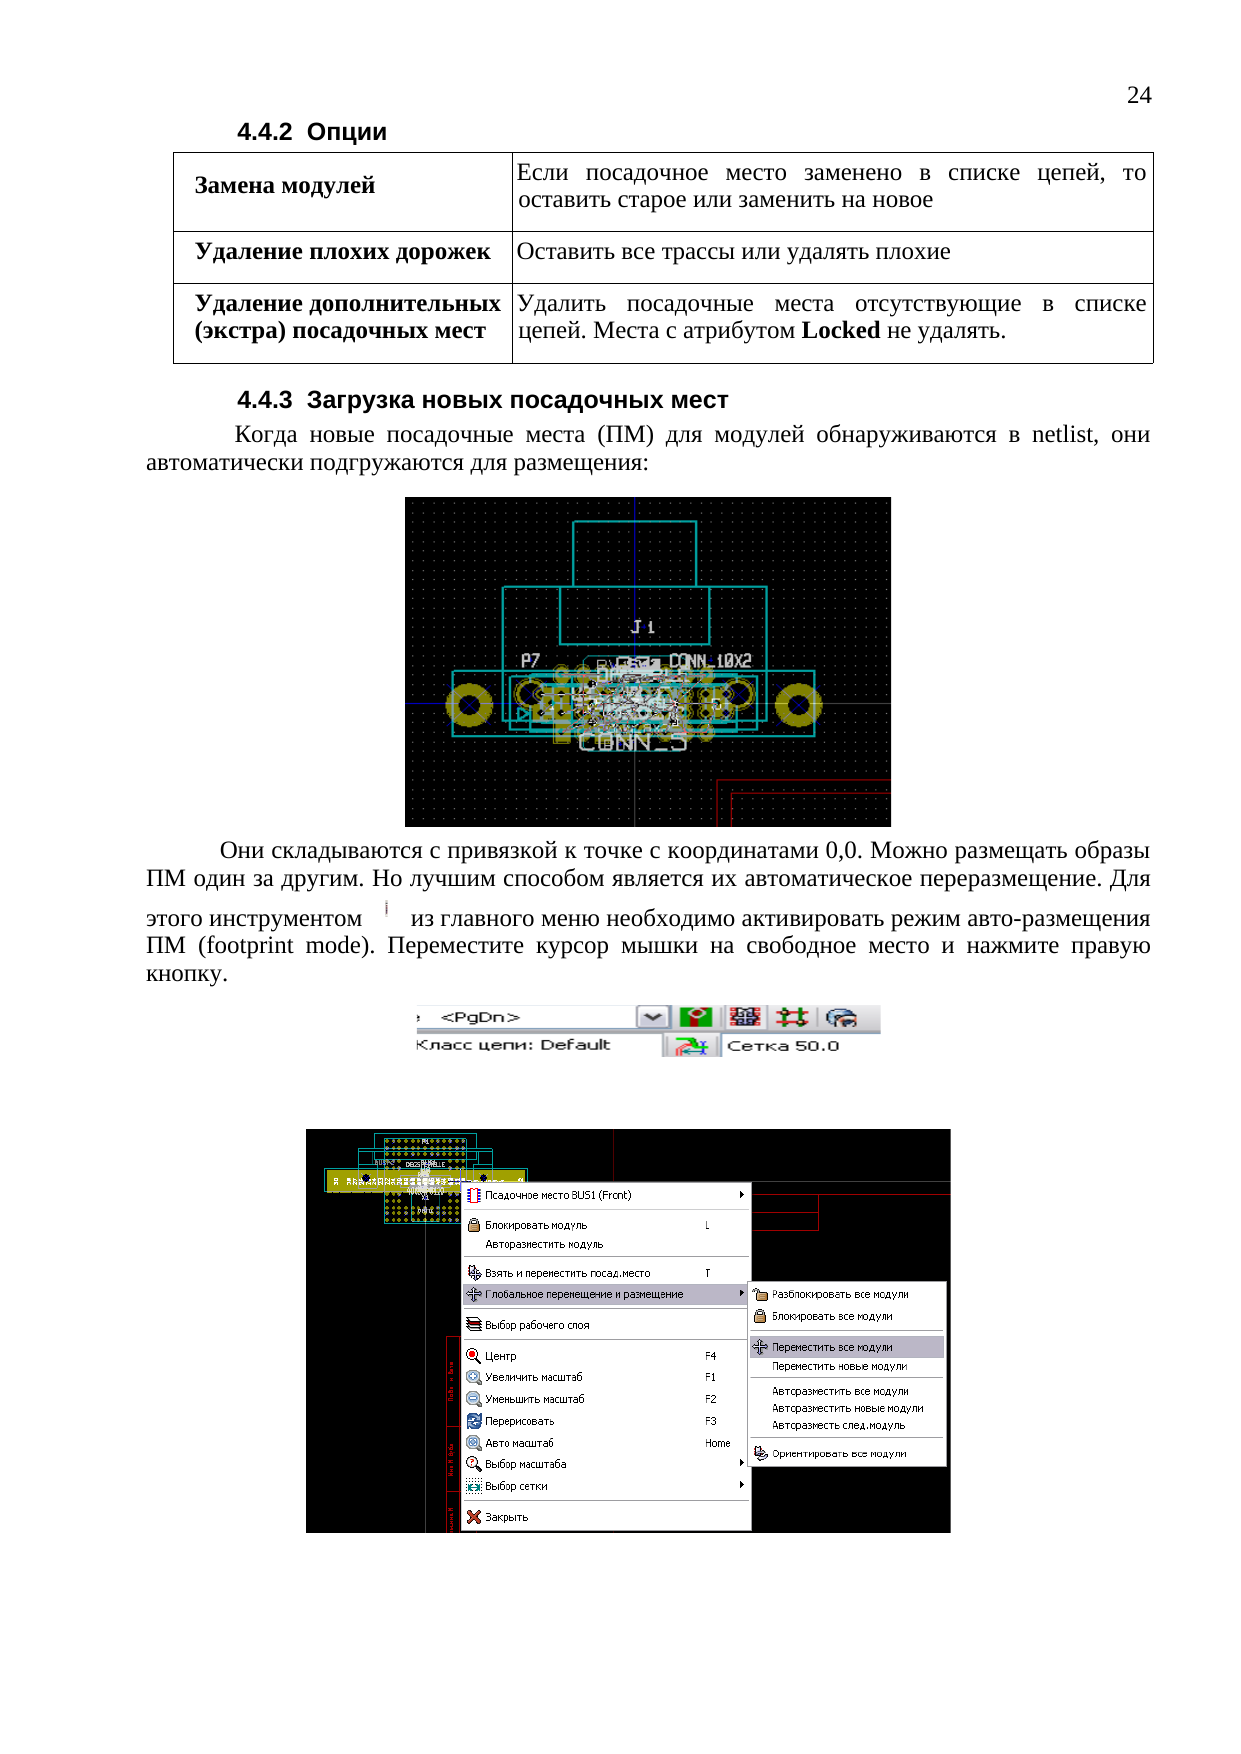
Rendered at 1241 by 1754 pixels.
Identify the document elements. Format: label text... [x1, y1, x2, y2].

subtitle Опции [233, 118, 1152, 146]
table_header Если посадочное место заменено в списке цепей, то оставить старое или заменить на новое [513, 153, 1153, 231]
picture [306, 1129, 951, 1533]
picture [405, 497, 892, 827]
text Когда новые посадочные места (ПМ) для модулей обнаруживаются в netlist, они автоматически подгружаются для размещения: [146, 420, 1152, 475]
table_cell Оставить все трассы или удалять плохие [513, 232, 1153, 283]
table_cell Удалить посадочные места отсутствующие в списке цепей. Места с атрибутом Locked не удалять. [513, 284, 1153, 362]
picture [416, 1005, 881, 1057]
table_cell Удаление плохих дорожек [174, 232, 512, 283]
text Они складываются с привязкой к точке с координатами 0,0. Можно размещать образы ПМ один за другим. Но лучшим способом является их автоматическое переразмещение. Для этого инструментом из главного меню необходимо активировать режим авто-размещения ПМ (footprint mode). Переместите курсор мышки на свободное место и нажмите правую кнопку. [146, 836, 1152, 987]
table_cell Удаление дополнительных (экстра) посадочных мест [174, 284, 512, 362]
table_header Замена модулей [174, 153, 512, 231]
subtitle Загрузка новых посадочных мест [233, 386, 1152, 414]
